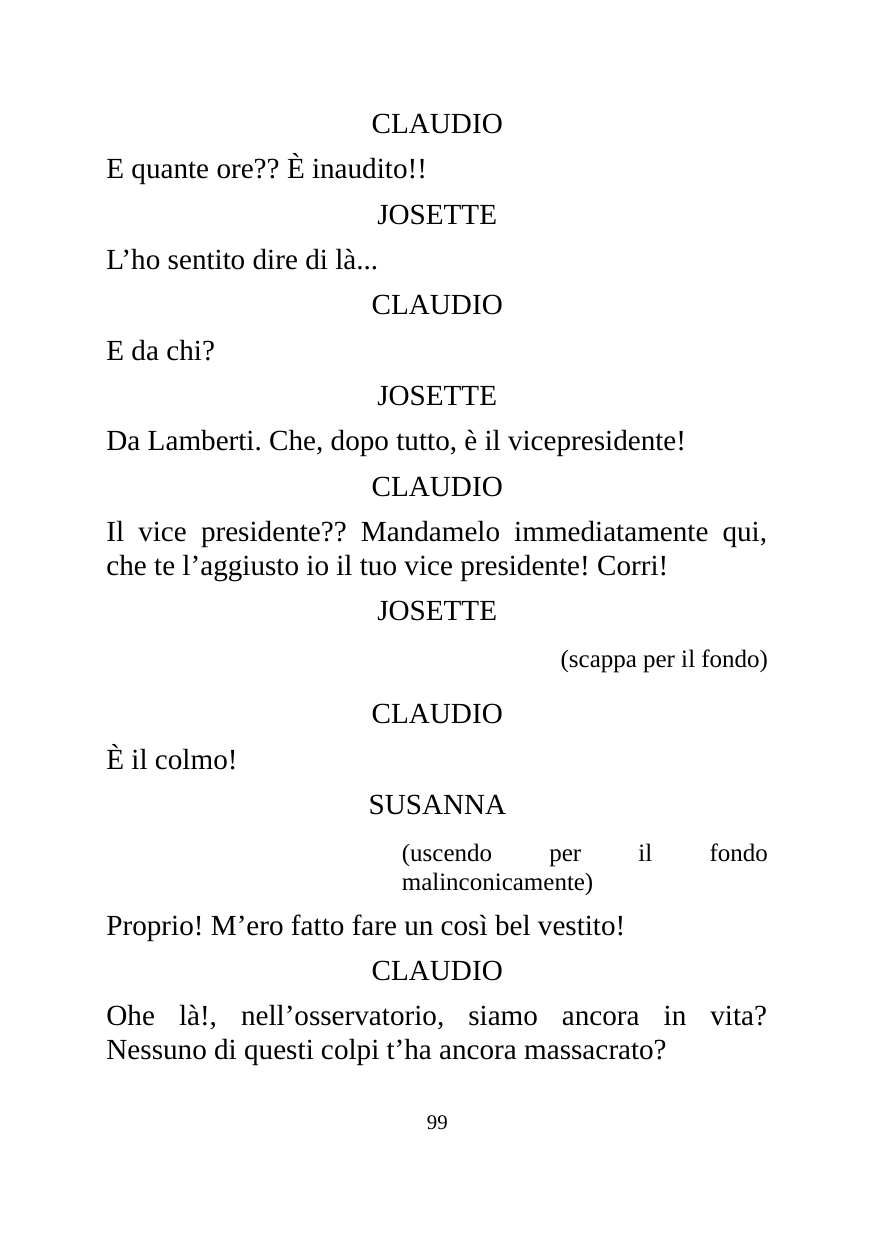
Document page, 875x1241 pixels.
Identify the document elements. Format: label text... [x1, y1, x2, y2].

text CLAUDIO [106, 953, 768, 986]
text (uscendo per il fondo malinconicamente) [402, 838, 768, 896]
text JOSETTE [106, 378, 768, 412]
text L’ho sentito dire di là... [106, 242, 768, 276]
text E da chi? [106, 333, 768, 366]
text Il vice presidente?? Mandamelo immediatamente qui, che te l’aggiusto io il tuo vice presidente! Corri! [106, 514, 768, 581]
text (scappa per il fondo) [106, 644, 768, 673]
text Ohe là!, nell’osservatorio, siamo ancora in vita? Nessuno di questi colpi t’ha ancora massacrato? [106, 998, 768, 1065]
text E quante ore?? È inaudito!! [106, 152, 768, 185]
text CLAUDIO [106, 696, 768, 730]
text CLAUDIO [106, 469, 768, 502]
text Da Lamberti. Che, dopo tutto, è il vicepresidente! [106, 423, 768, 457]
text JOSETTE [106, 197, 768, 230]
text JOSETTE [106, 593, 768, 626]
text SUSANNA [106, 787, 768, 821]
text CLAUDIO [106, 287, 768, 321]
text È il colmo! [106, 742, 768, 775]
text CLAUDIO [106, 106, 768, 140]
text Proprio! M’ero fatto fare un così bel vestito! [106, 908, 768, 941]
